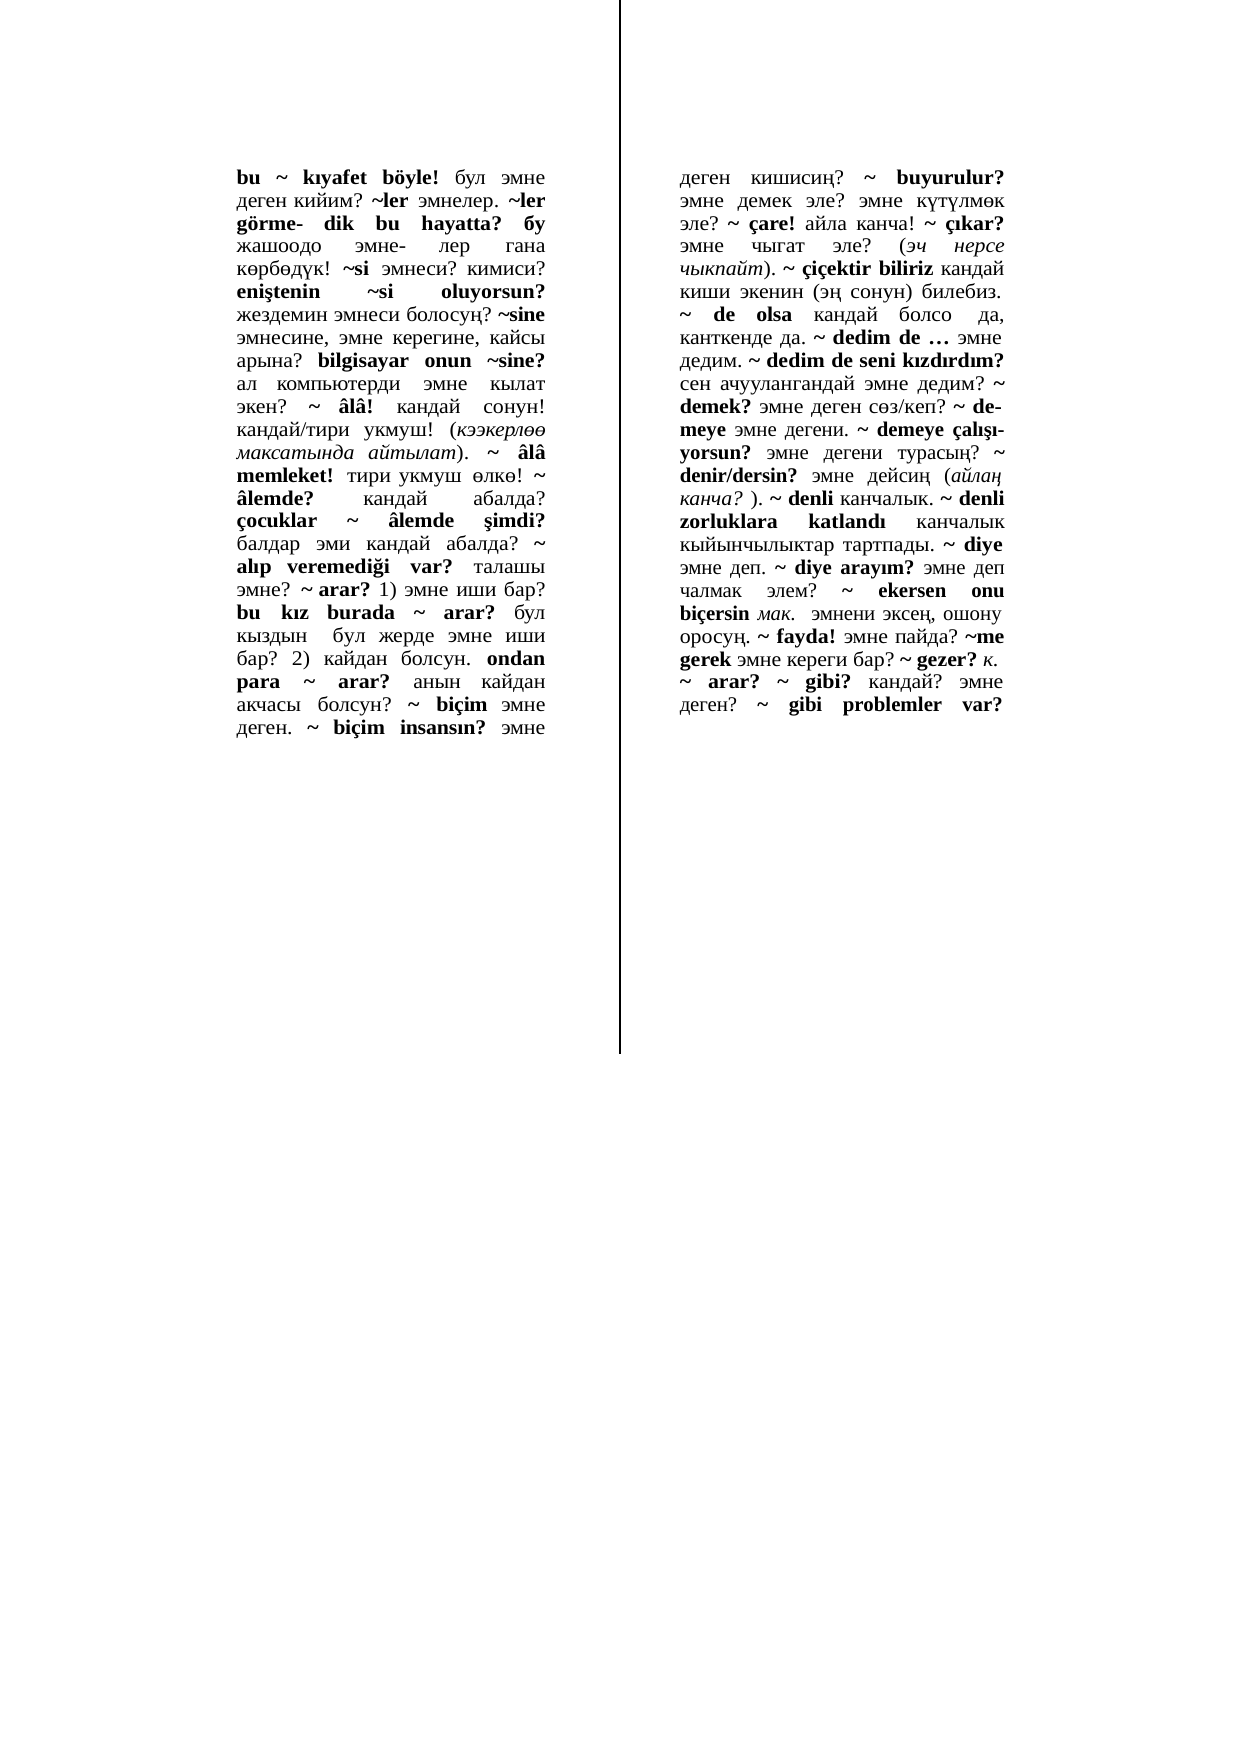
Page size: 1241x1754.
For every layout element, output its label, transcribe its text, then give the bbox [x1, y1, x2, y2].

text ~ de olsa кандай болсо да, канткенде да. ~ dedim de … эмне [679, 303, 1005, 349]
text канча? ). ~ denli канчалык. ~ denli zorluklara katlandı канчалык кыйынчылыктар тартпады. ~ diye [679, 487, 1005, 556]
text bu ~ kıyafet böyle! бул эмне деген кийим? ~ler эмнелер. ~ler görme- dik bu hayatta? бу жашоодо эмне- лер гана көрбөдүк! ~si эмнеси? кимиси? eniştenin ~si oluyorsun? жездемин эмнеси болосуң? ~sine эмнесине, эмне керегине, кайсы арына? bilgisayar onun ~sine? ал компьютерди эмне кылат экен? ~ âlâ! кандай сонун! кандай/тири укмуш! (кээкерлөө максатында айтылат). ~ âlâ memleket! тири укмуш өлкө! ~ âlemde? кандай абалда? çocuklar ~ âlemde şimdi? балдар эми кандай абалда? ~ alıp veremediği var? талашы эмне? ~ arar? 1) эмне иши бар? bu kız burada ~ arar? бул кыздын бул жерде эмне иши бар? 2) кайдан болсун. ondan para ~ arar? анын кайдан акчасы болсун? ~ biçim эмне деген. ~ biçim insansın? эмне [236, 164, 545, 739]
text деген кишисиң? ~ buyurulur? эмне демек эле? эмне күтүлмөк эле? ~ çare! айла канча! ~ çıkar? эмне чыгат эле? (эч нерсе чыкпайт). ~ çiçektir biliriz кандай киши экенин (эң сонун) билебиз. [679, 164, 1005, 303]
text эмне деп. ~ diye arayım? эмне деп чалмак элем? ~ ekersen onu biçersin мак. эмнени эксең, ошону [679, 556, 1005, 625]
text дедим. ~ dedim de seni kızdırdım? сен ачуулангандай эмне дедим? ~ demek? эмне деген сөз/кеп? ~ de- [679, 349, 1005, 418]
text деген? ~ gibi problemler var? [679, 693, 1004, 716]
text оросуң. ~ fayda! эмне пайда? ~me gerek эмне кереги бар? ~ gezer? к. [679, 625, 1004, 671]
text ~ arar? ~ gibi? кандай? эмне [679, 671, 1004, 693]
text meye эмне дегени. ~ demeye çalışı- yorsun? эмне дегени турасың? ~ denir/dersin? эмне дейсиң (айлаң [679, 418, 1005, 487]
